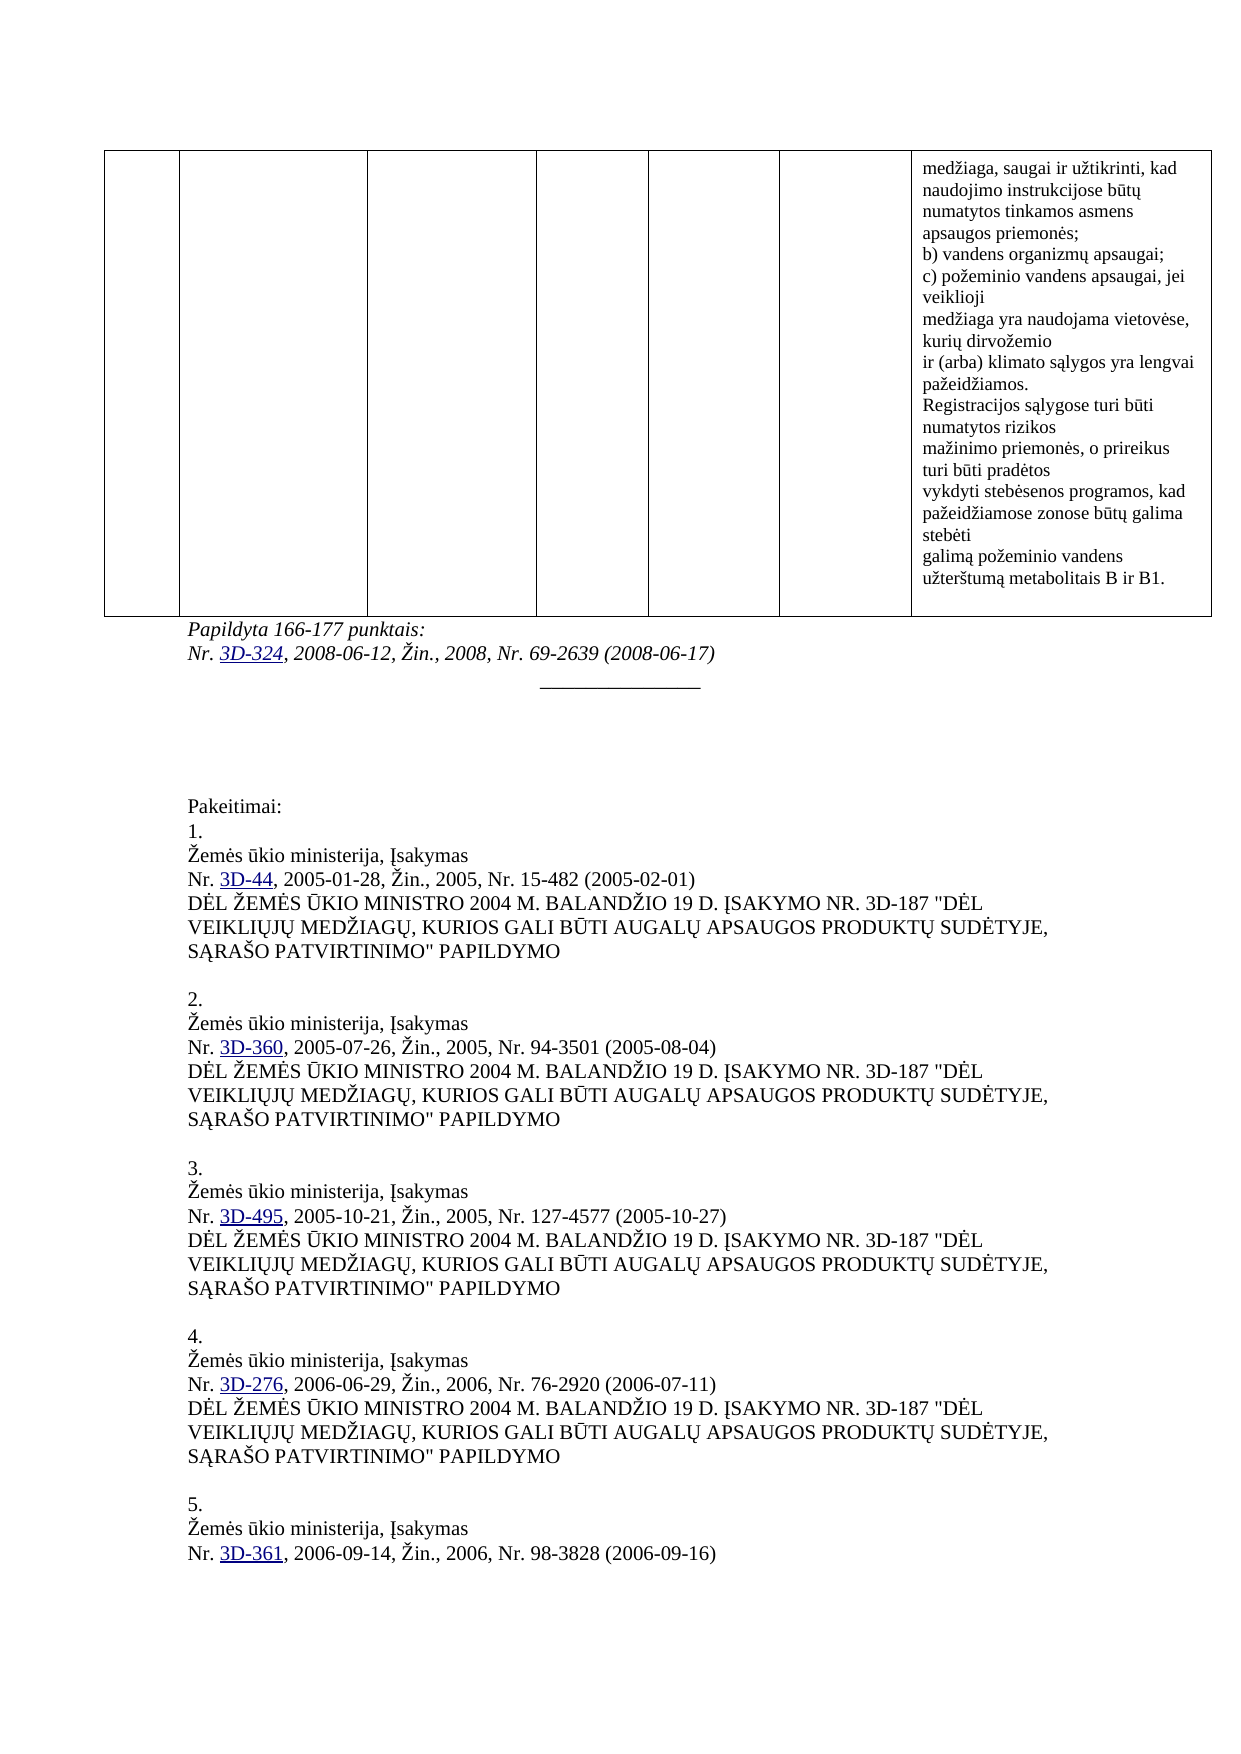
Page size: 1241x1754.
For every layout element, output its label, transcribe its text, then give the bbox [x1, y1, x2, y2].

text Nr. 3D-276, 2006-06-29, Žin., 2006, Nr. 76-2920 (2006-07-11) [187, 1372, 1053, 1396]
table_cell [105, 151, 179, 616]
table_cell [780, 151, 911, 616]
text 5. [187, 1492, 1053, 1516]
text Žemės ūkio ministerija, Įsakymas [187, 1348, 1053, 1372]
text Žemės ūkio ministerija, Įsakymas [187, 1179, 1053, 1203]
text Žemės ūkio ministerija, Įsakymas [187, 843, 1053, 867]
text DĖL ŽEMĖS ŪKIO MINISTRO 2004 M. BALANDŽIO 19 D. ĮSAKYMO NR. 3D-187 "DĖL VEIKLIŲJŲ MEDŽIAGŲ, KURIOS GALI BŪTI AUGALŲ APSAUGOS PRODUKTŲ SUDĖTYJE, SĄRAŠO PATVIRTINIMO" PAPILDYMO [187, 891, 1053, 963]
text DĖL ŽEMĖS ŪKIO MINISTRO 2004 M. BALANDŽIO 19 D. ĮSAKYMO NR. 3D-187 "DĖL VEIKLIŲJŲ MEDŽIAGŲ, KURIOS GALI BŪTI AUGALŲ APSAUGOS PRODUKTŲ SUDĖTYJE, SĄRAŠO PATVIRTINIMO" PAPILDYMO [187, 1228, 1053, 1300]
text Nr. 3D-361, 2006-09-14, Žin., 2006, Nr. 98-3828 (2006-09-16) [187, 1540, 1053, 1564]
table_cell [537, 151, 648, 616]
text DĖL ŽEMĖS ŪKIO MINISTRO 2004 M. BALANDŽIO 19 D. ĮSAKYMO NR. 3D-187 "DĖL VEIKLIŲJŲ MEDŽIAGŲ, KURIOS GALI BŪTI AUGALŲ APSAUGOS PRODUKTŲ SUDĖTYJE, SĄRAŠO PATVIRTINIMO" PAPILDYMO [187, 1396, 1053, 1468]
text ______________ [187, 665, 1053, 691]
table_cell [368, 151, 536, 616]
text Nr. 3D-324, 2008-06-12, Žin., 2008, Nr. 69-2639 (2008-06-17) [187, 641, 1053, 665]
text Žemės ūkio ministerija, Įsakymas [187, 1011, 1053, 1035]
text Pakeitimai: [187, 794, 1053, 818]
text 4. [187, 1324, 1053, 1348]
text DĖL ŽEMĖS ŪKIO MINISTRO 2004 M. BALANDŽIO 19 D. ĮSAKYMO NR. 3D-187 "DĖL VEIKLIŲJŲ MEDŽIAGŲ, KURIOS GALI BŪTI AUGALŲ APSAUGOS PRODUKTŲ SUDĖTYJE, SĄRAŠO PATVIRTINIMO" PAPILDYMO [187, 1059, 1053, 1131]
table_cell [180, 151, 367, 616]
text Nr. 3D-44, 2005-01-28, Žin., 2005, Nr. 15-482 (2005-02-01) [187, 867, 1053, 891]
text Papildyta 166-177 punktais: [187, 617, 1053, 641]
table_cell [649, 151, 779, 616]
text Žemės ūkio ministerija, Įsakymas [187, 1516, 1053, 1540]
text Nr. 3D-360, 2005-07-26, Žin., 2005, Nr. 94-3501 (2005-08-04) [187, 1035, 1053, 1059]
text 2. [187, 987, 1053, 1011]
text 1. [187, 818, 1053, 843]
text Nr. 3D-495, 2005-10-21, Žin., 2005, Nr. 127-4577 (2005-10-27) [187, 1203, 1053, 1228]
table_cell medžiaga, saugai ir užtikrinti, kad naudojimo instrukcijose būtų numatytos tinkamos asmens apsaugos priemonės; b) vandens organizmų apsaugai; c) požeminio vandens apsaugai, jei veiklioji medžiaga yra naudojama vietovėse, kurių dirvožemio ir (arba) klimato sąlygos yra lengvai pažeidžiamos. Registracijos sąlygose turi būti numatytos rizikos mažinimo priemonės, o prireikus turi būti pradėtos vykdyti stebėsenos programos, kad pažeidžiamose zonose būtų galima stebėti galimą požeminio vandens užterštumą metabolitais B ir B1. [912, 151, 1211, 616]
text 3. [187, 1155, 1053, 1179]
